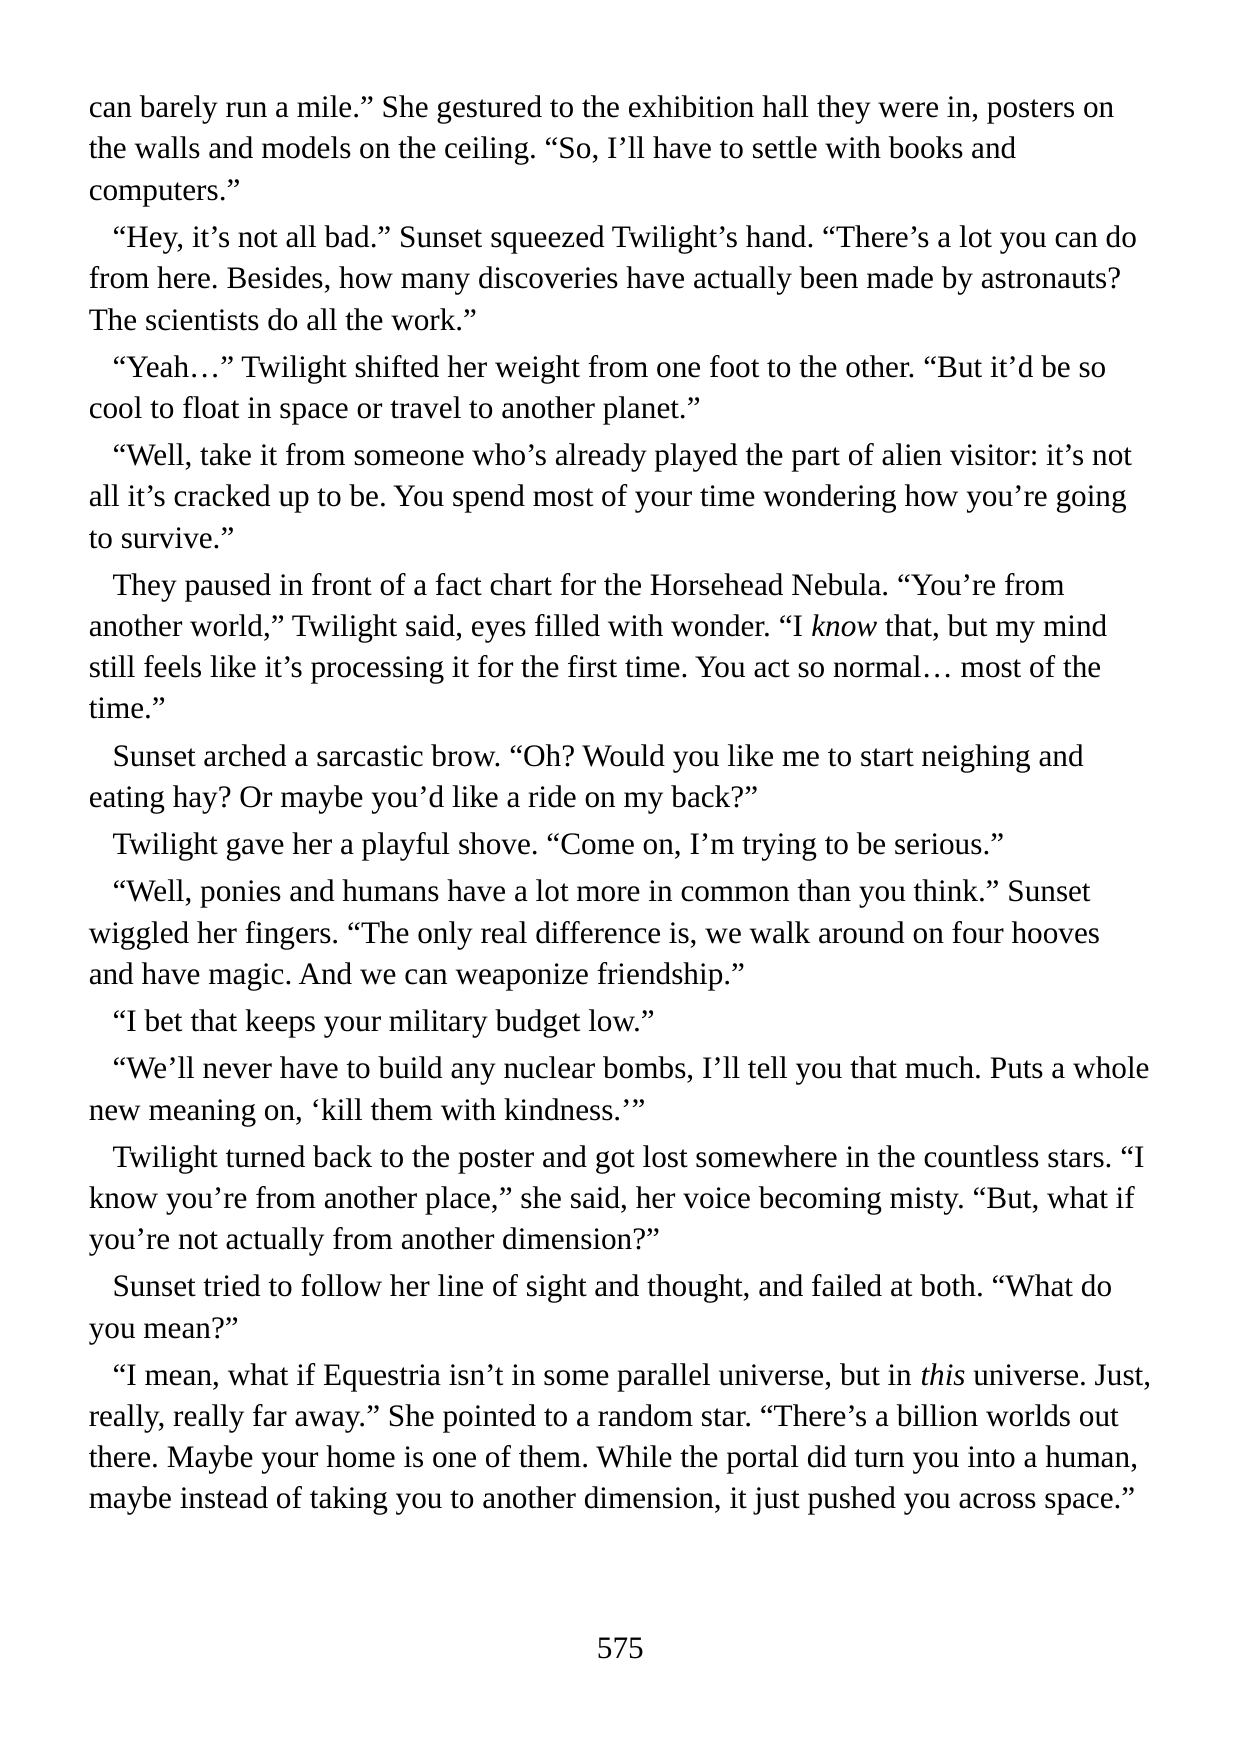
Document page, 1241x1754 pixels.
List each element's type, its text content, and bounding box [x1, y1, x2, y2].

text can barely run a mile.” She gestured to the exhibition hall they were in, posters on the walls and models on the ceiling. “So, I’ll have to settle with books and computers.” [88, 88, 1152, 207]
text Twilight gave her a playful shove. “Come on, I’m trying to be serious.” [88, 825, 1152, 861]
text They paused in front of a fact chart for the Horsehead Nebula. “You’re from another world,” Twilight said, eyes filled with wonder. “I know that, but my mind still feels like it’s processing it for the first time. You act so normal… most of the time.” [88, 566, 1152, 726]
text Sunset tried to follow her line of sight and thought, and failed at both. “What do you mean?” [88, 1268, 1152, 1345]
text “We’ll never have to build any nuclear bombs, I’ll tell you that much. Puts a whole new meaning on, ‘kill them with kindness.’” [88, 1049, 1152, 1127]
text “I mean, what if Equestria isn’t in some parallel universe, but in this universe. Just, really, really far away.” She pointed to a random star. “There’s a billion worlds out there. Maybe your home is one of them. While the portal did turn you into a human, maybe instead of taking you to another dimension, it just pushed you across space.” [88, 1356, 1152, 1516]
text “Yeah…” Twilight shifted her weight from one foot to the other. “But it’d be so cool to float in space or travel to another planet.” [88, 348, 1152, 425]
text “Well, ponies and humans have a lot more in common than you think.” Sunset wiggled her fingers. “The only real difference is, we walk around on four hooves and have magic. And we can weaponize friendship.” [88, 873, 1152, 991]
text “Well, take it from someone who’s already played the part of alien visitor: it’s not all it’s cracked up to be. You spend most of your time wondering how you’re going to survive.” [88, 436, 1152, 555]
text “I bet that keeps your military budget low.” [88, 1002, 1152, 1038]
text Sunset arched a sarcastic brow. “Oh? Would you like me to start neighing and eating hay? Or maybe you’d like a ride on my back?” [88, 737, 1152, 814]
text Twilight turned back to the poster and got lost somewhere in the countless stars. “I know you’re from another place,” she said, her voice becoming misty. “But, what if you’re not actually from another dimension?” [88, 1138, 1152, 1256]
text “Hey, it’s not all bad.” Sunset squeezed Twilight’s hand. “There’s a lot you can do from here. Besides, how many discoveries have actually been made by astronauts? The scientists do all the work.” [88, 218, 1152, 337]
